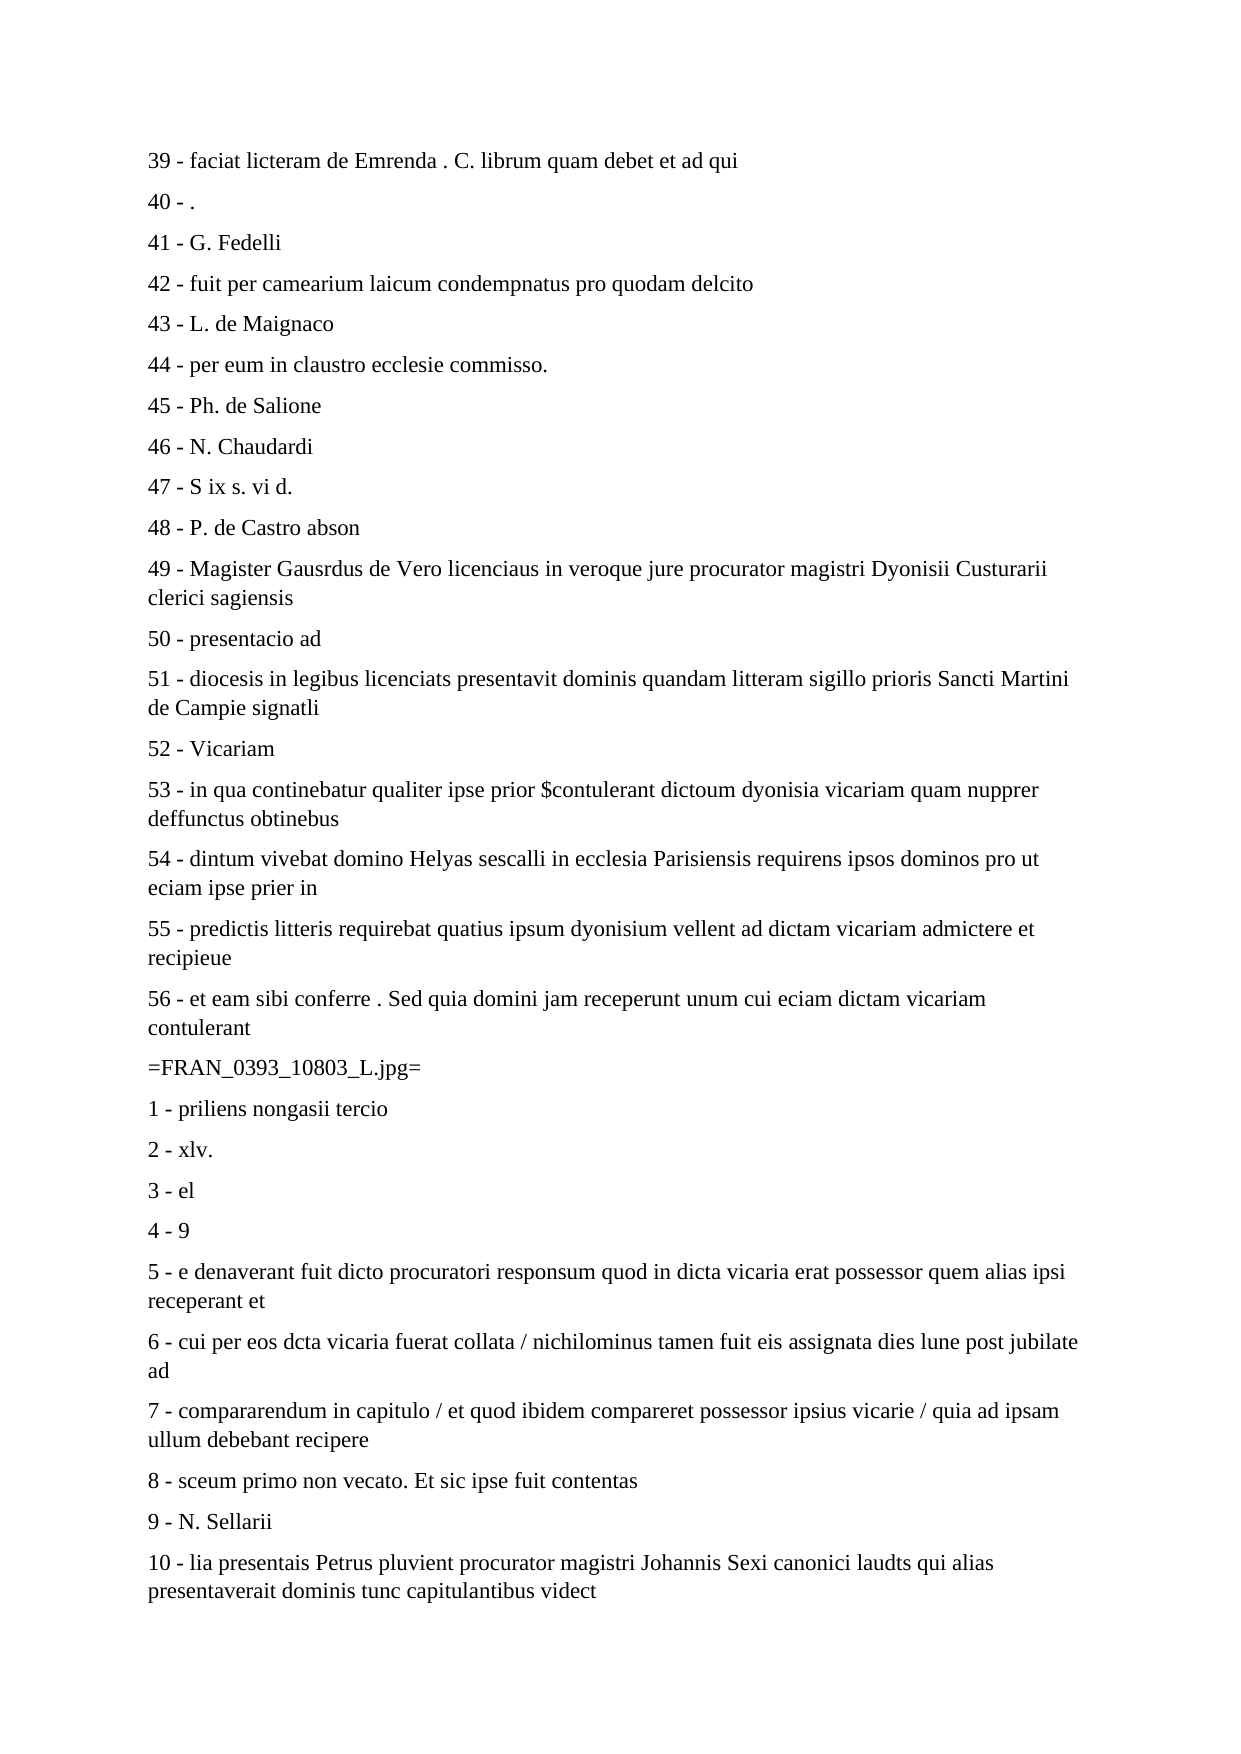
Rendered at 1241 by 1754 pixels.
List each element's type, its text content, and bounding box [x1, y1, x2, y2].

text 8 - sceum primo non vecato. Et sic ipse fuit contentas [148, 1467, 1093, 1493]
text 39 - faciat licteram de Emrenda . C. librum quam debet et ad qui [148, 148, 1093, 174]
text 7 - compararendum in capitulo / et quod ibidem compareret possessor ipsius vicarie / quia ad ipsam ullum debebant recipere [148, 1397, 1093, 1453]
text 52 - Vicariam [148, 735, 1093, 761]
text 48 - P. de Castro abson [148, 514, 1093, 541]
text 42 - fuit per camearium laicum condempnatus pro quodam delcito [148, 270, 1093, 296]
text 5 - e denaverant fuit dicto procuratori responsum quod in dicta vicaria erat possessor quem alias ipsi receperant et [148, 1258, 1093, 1313]
text 45 - Ph. de Salione [148, 392, 1093, 418]
text 50 - presentacio ad [148, 624, 1093, 651]
text 3 - el [148, 1177, 1093, 1203]
text 55 - predictis litteris requirebat quatius ipsum dyonisium vellent ad dictam vicariam admictere et recipieue [148, 915, 1093, 970]
text 46 - N. Chaudardi [148, 433, 1093, 459]
text 43 - L. de Maignaco [148, 311, 1093, 337]
text 4 - 9 [148, 1217, 1093, 1244]
text 51 - diocesis in legibus licenciats presentavit dominis quandam litteram sigillo prioris Sancti Martini de Campie signatli [148, 665, 1093, 721]
text 6 - cui per eos dcta vicaria fuerat collata / nichilominus tamen fuit eis assignata dies lune post jubilate ad [148, 1328, 1093, 1383]
text 41 - G. Fedelli [148, 229, 1093, 255]
text 47 - S ix s. vi d. [148, 473, 1093, 500]
text 44 - per eum in claustro ecclesie commisso. [148, 351, 1093, 378]
text 54 - dintum vivebat domino Helyas sescalli in ecclesia Parisiensis requirens ipsos dominos pro ut eciam ipse prier in [148, 845, 1093, 901]
text 53 - in qua continebatur qualiter ipse prior $contulerant dictoum dyonisia vicariam quam nupprer deffunctus obtinebus [148, 776, 1093, 831]
text =FRAN_0393_10803_L.jpg= [148, 1054, 1093, 1081]
text 2 - xlv. [148, 1136, 1093, 1162]
text 9 - N. Sellarii [148, 1508, 1093, 1534]
text 40 - . [148, 188, 1093, 215]
text 56 - et eam sibi conferre . Sed quia domini jam receperunt unum cui eciam dictam vicariam contulerant [148, 985, 1093, 1040]
text 49 - Magister Gausrdus de Vero licenciaus in veroque jure procurator magistri Dyonisii Custurarii clerici sagiensis [148, 555, 1093, 610]
text 1 - priliens nongasii tercio [148, 1095, 1093, 1122]
text 10 - lia presentais Petrus pluvient procurator magistri Johannis Sexi canonici laudts qui alias presentaverait dominis tunc capitulantibus videct [148, 1549, 1093, 1604]
